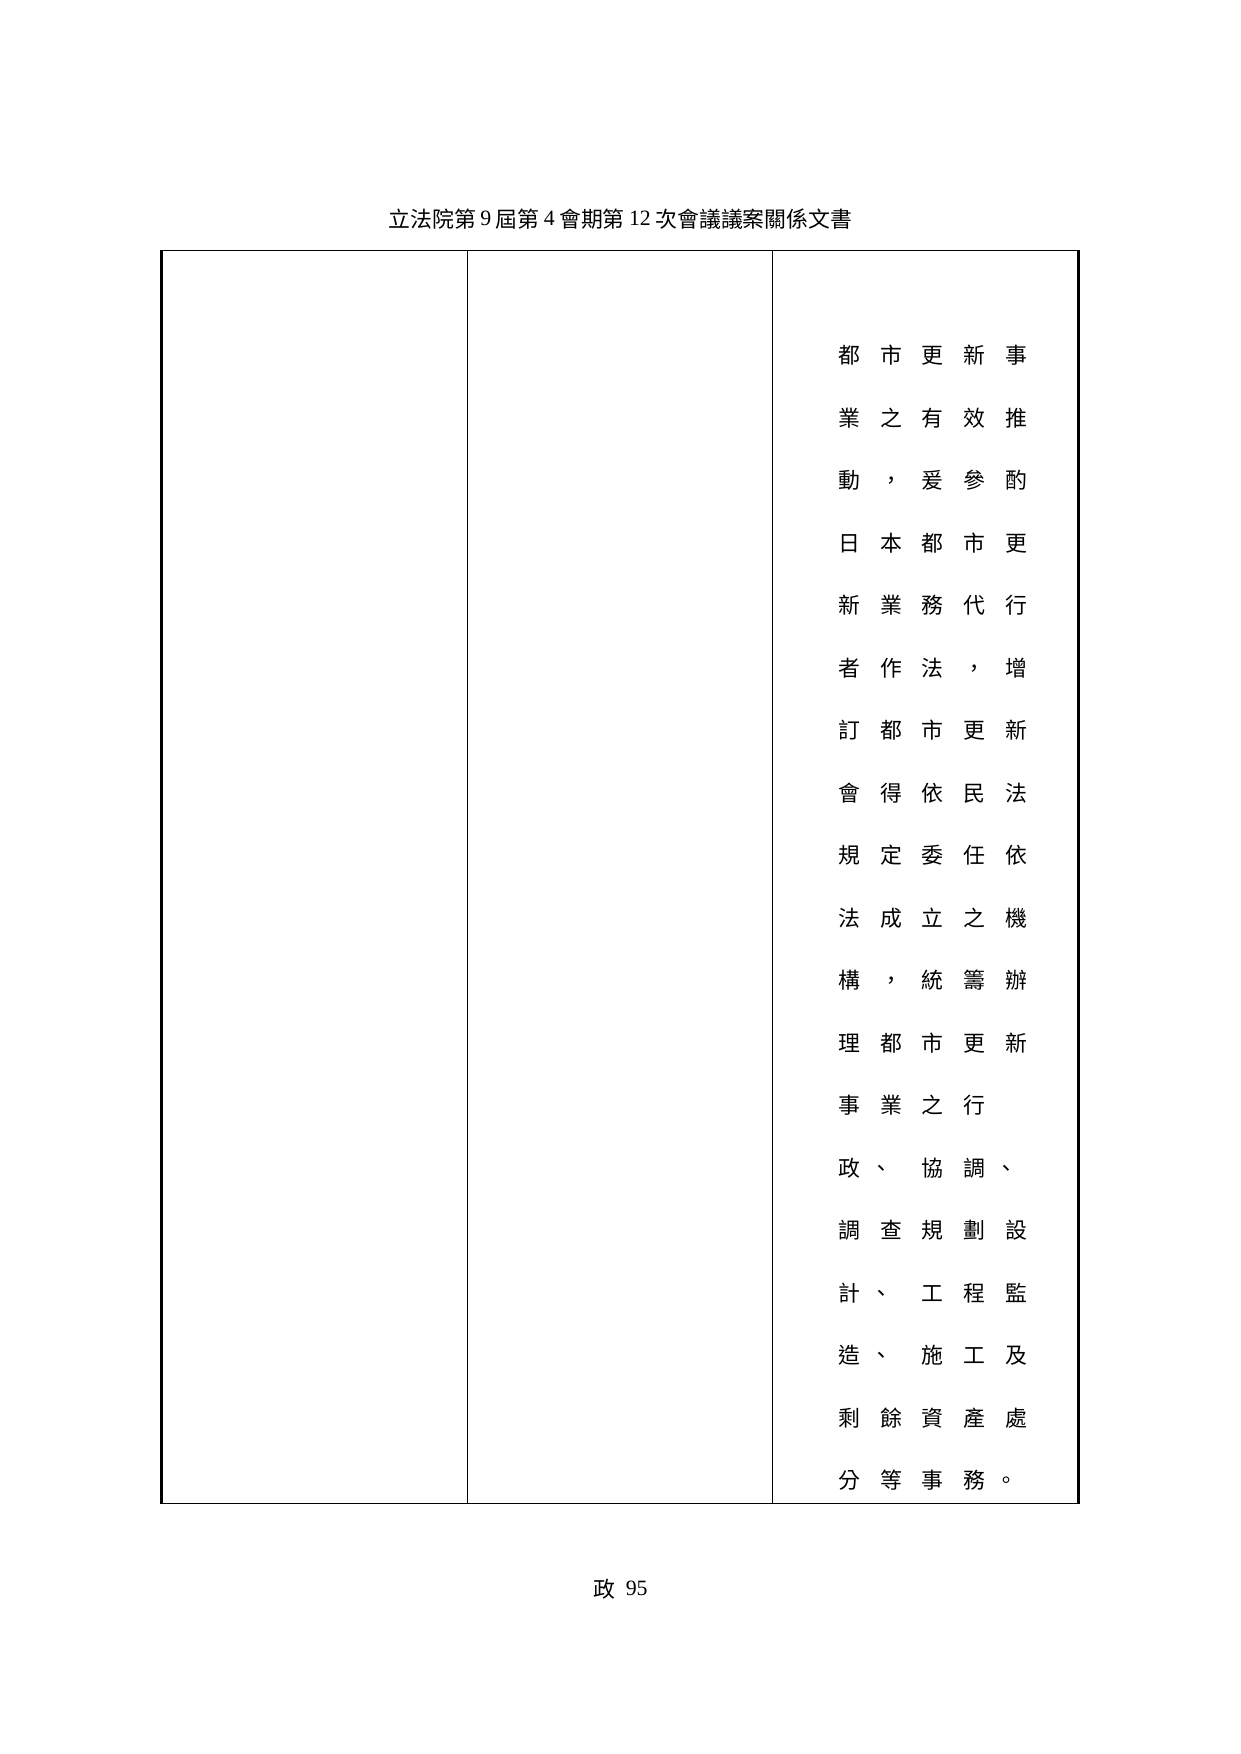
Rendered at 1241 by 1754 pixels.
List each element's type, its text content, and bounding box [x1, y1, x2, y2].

table_cell [163, 251, 467, 1503]
table_cell [468, 251, 772, 1503]
table_cell 都市更新事業之有效推動，爰參酌日本都市更新業務代行者作法，增訂都市更新會得依民法規定委任依法成立之機構，統籌辦理都市更新事業之行政、協調、調查規劃設計、工程監造、施工及剩餘資產處分等事務。 [773, 251, 1077, 1503]
